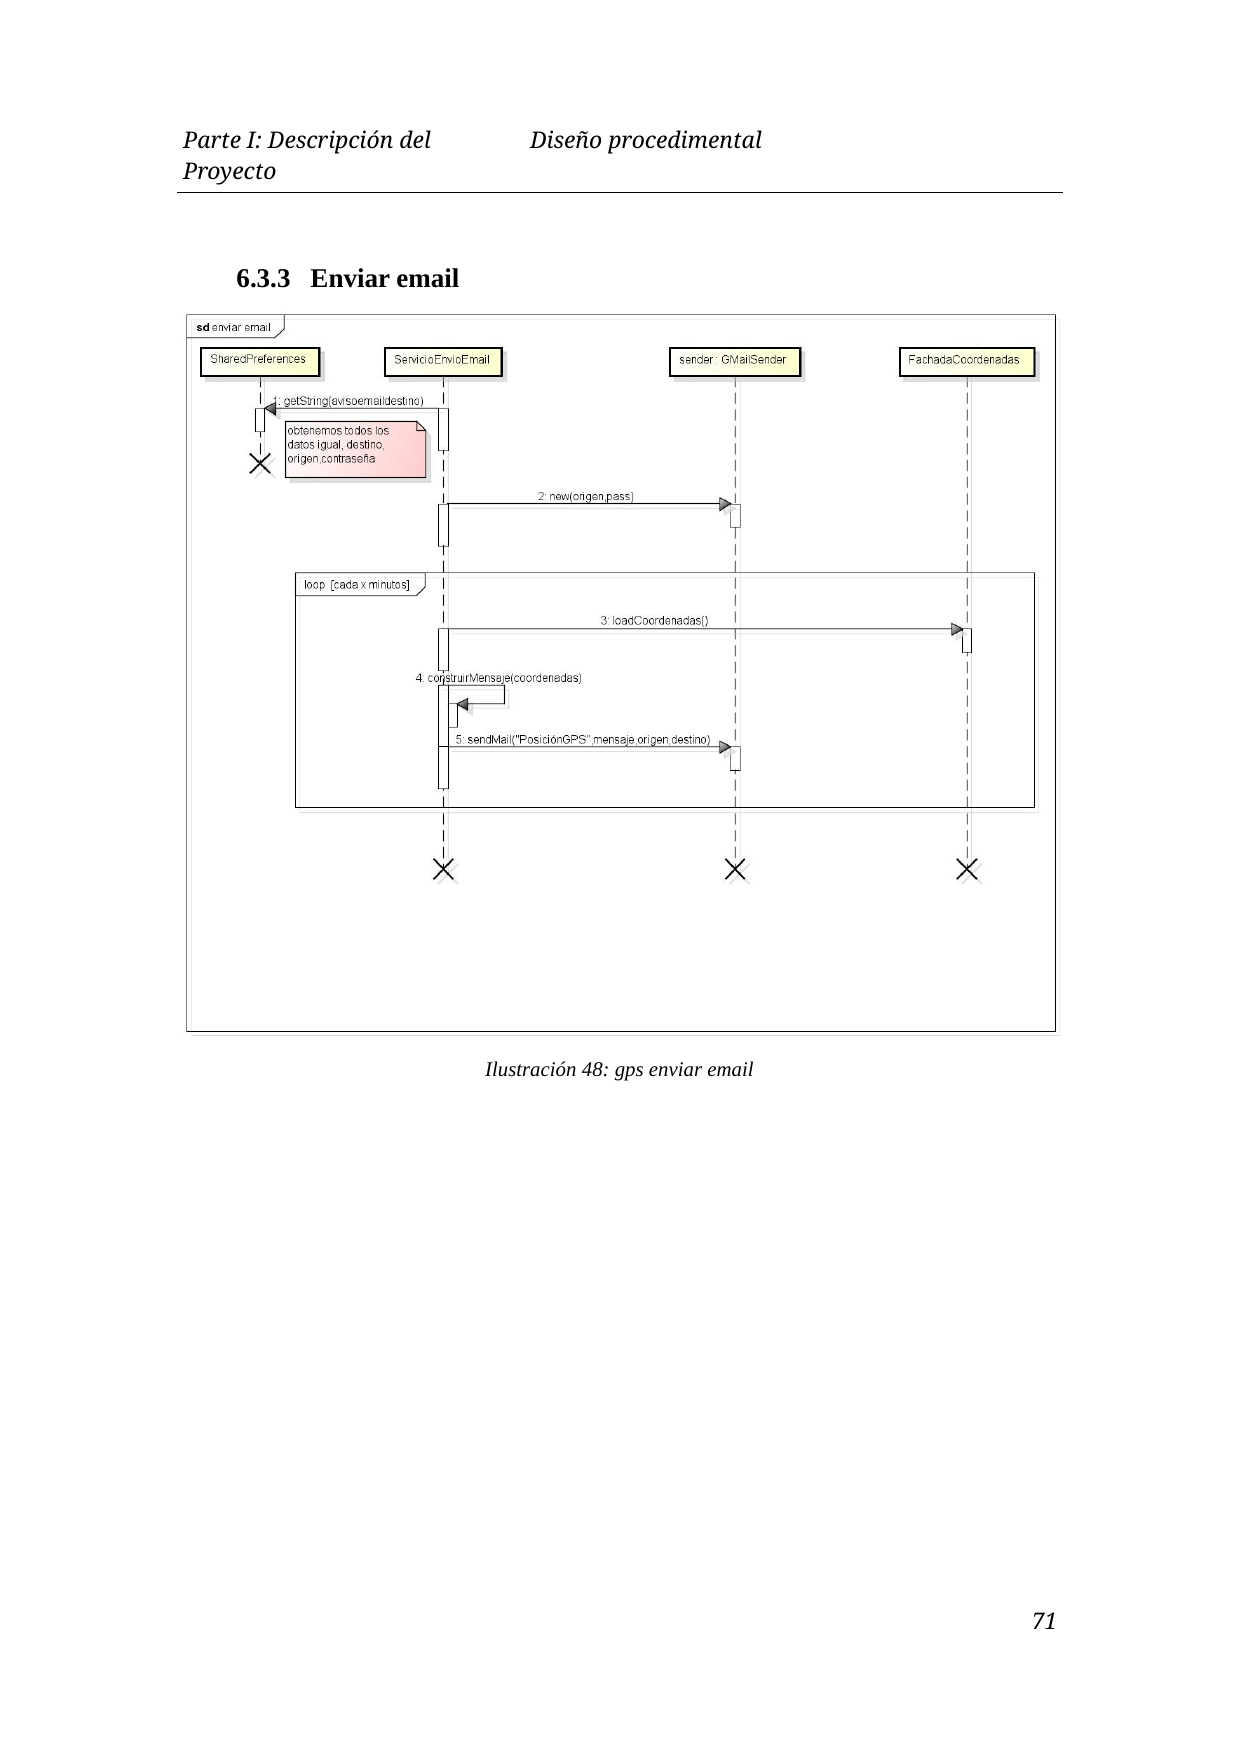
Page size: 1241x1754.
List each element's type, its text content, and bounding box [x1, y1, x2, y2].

text Ilustración 48: gps enviar email [177, 1058, 1063, 1081]
picture [177, 305, 1064, 1058]
subtitle Enviar email [236, 262, 1004, 293]
